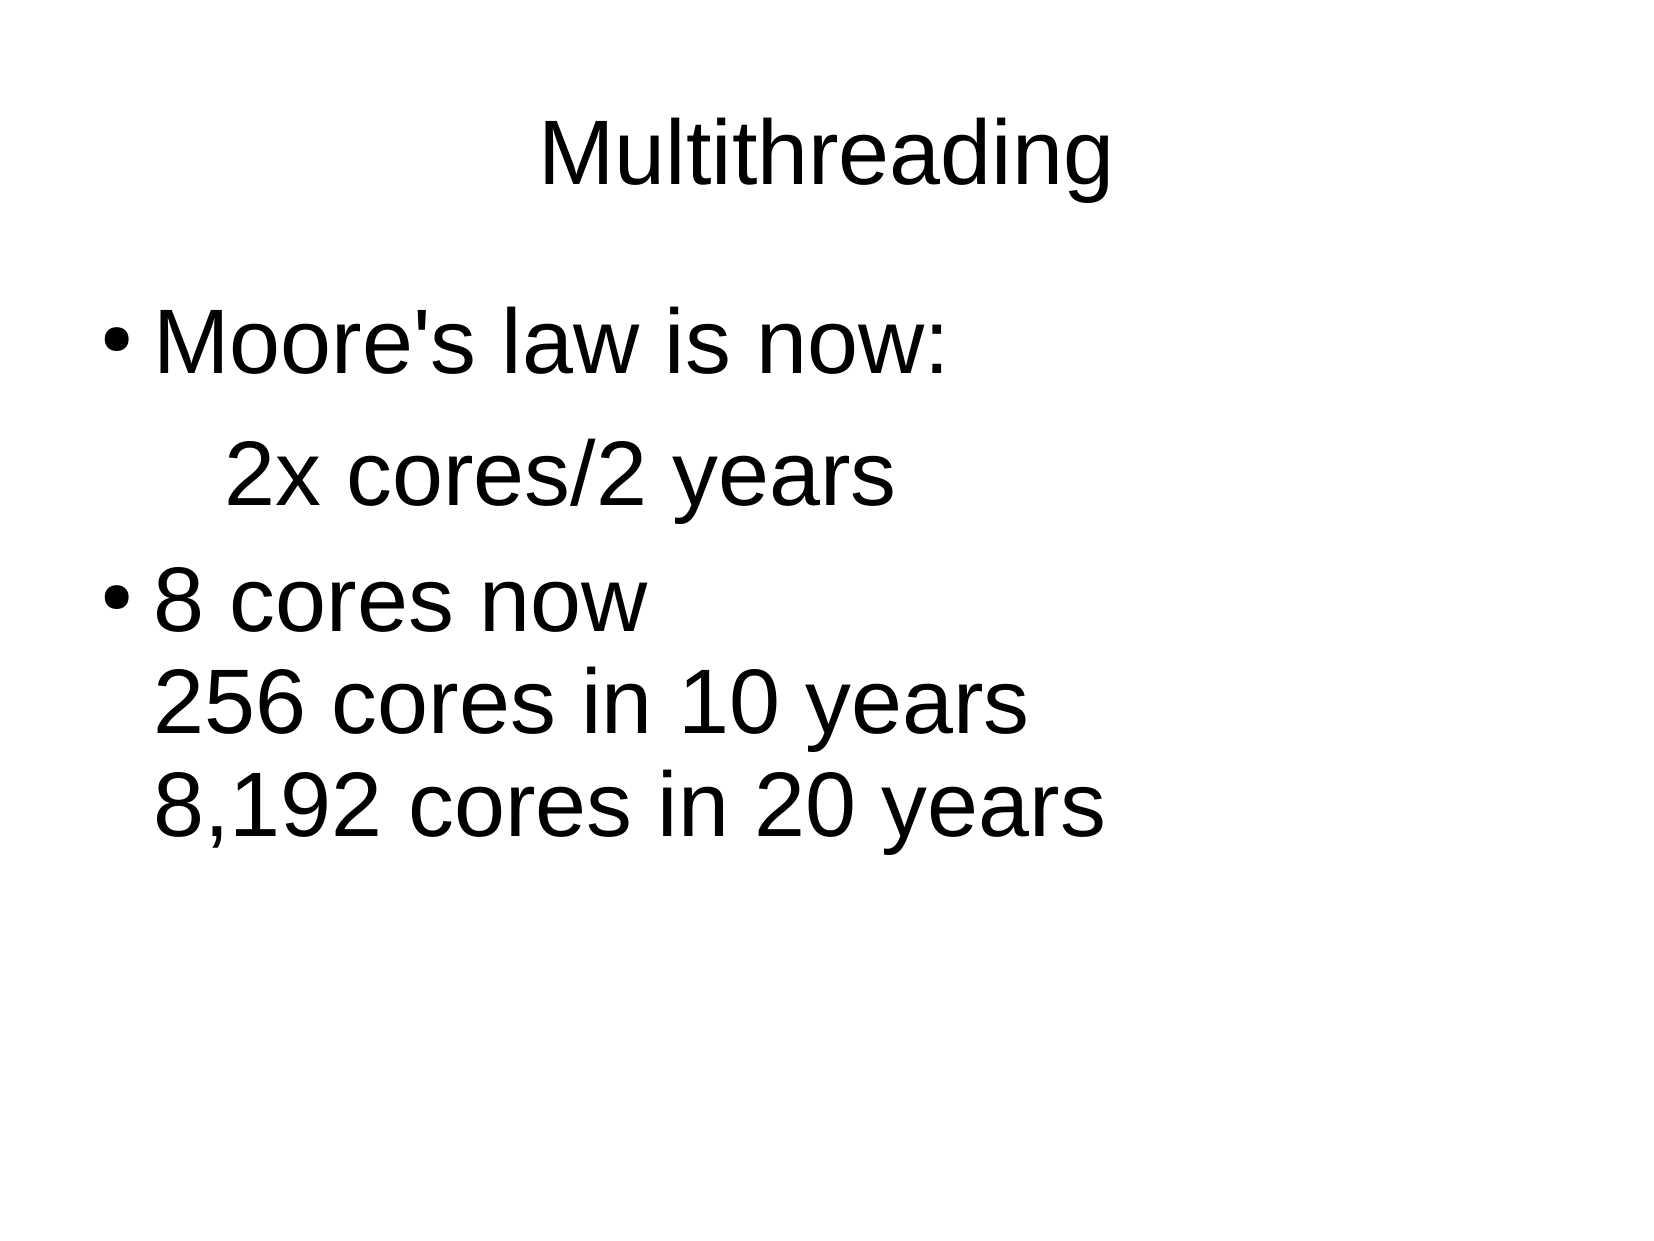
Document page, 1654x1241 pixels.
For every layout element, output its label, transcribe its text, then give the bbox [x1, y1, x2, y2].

list Moore's law is now: 2x cores/2 years 8 cores now 256 cores in 10 years 8,192 cores in 20 years [82, 290, 1571, 1109]
title Multithreading [82, 49, 1571, 257]
